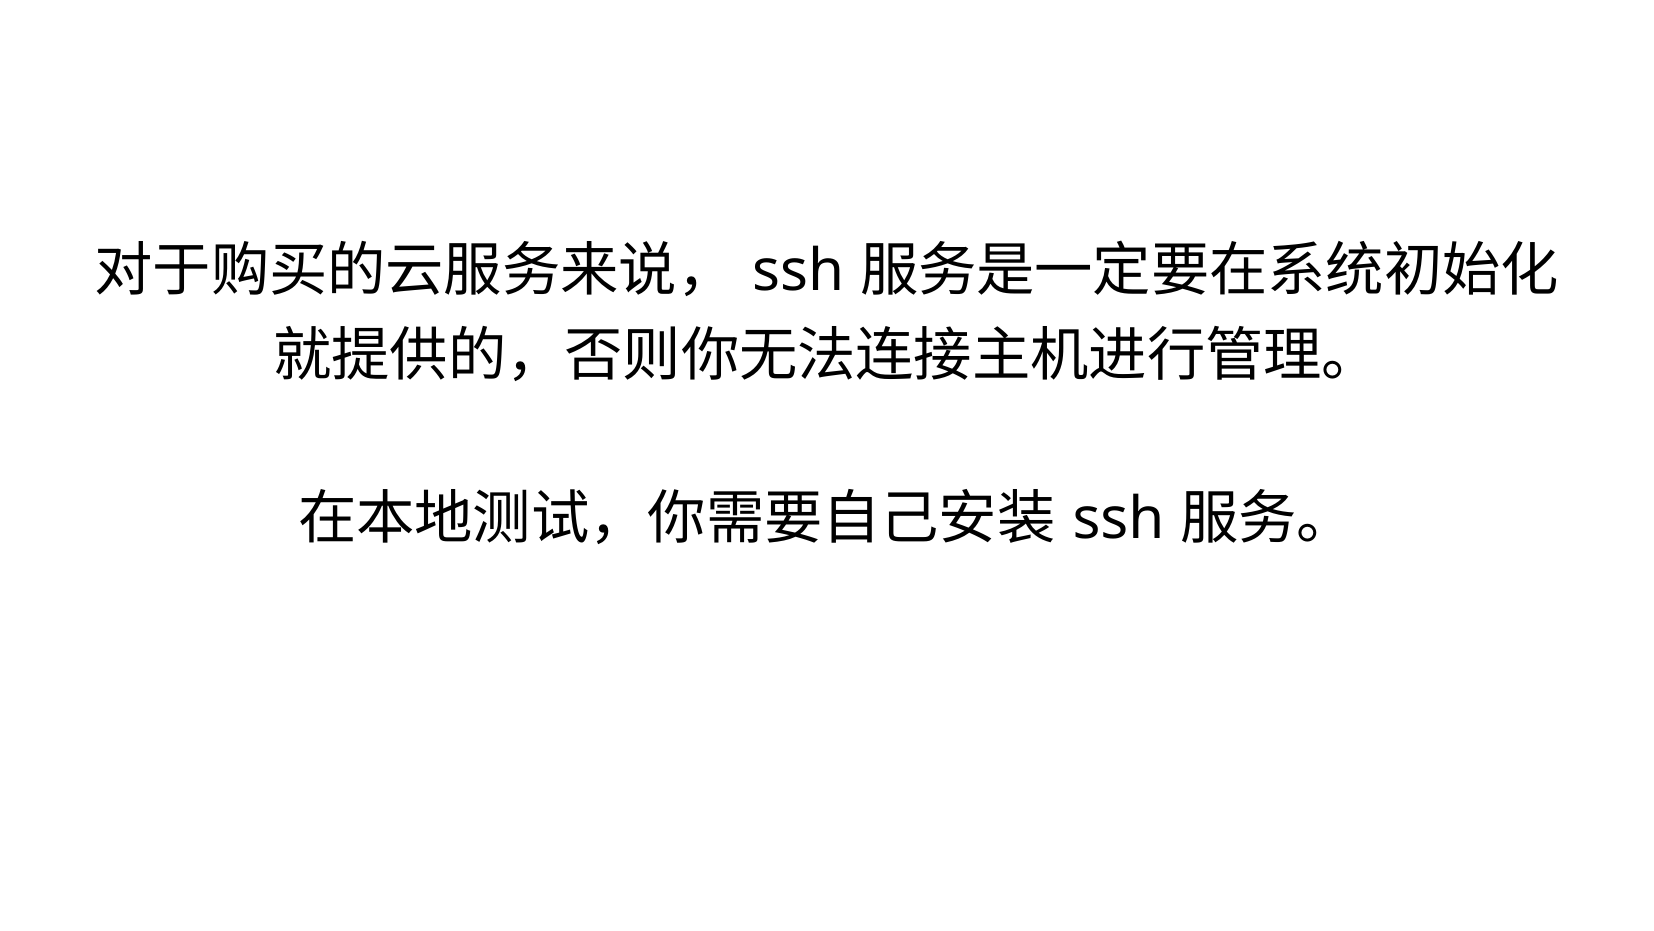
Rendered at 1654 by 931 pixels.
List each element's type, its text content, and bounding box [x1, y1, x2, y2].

subtitle 对于购买的云服务来说，ssh服务是一定要在系统初始化就提供的，否则你无法连接主机进行管理。 在本地测试，你需要自己安装ssh服务。 [82, 37, 1571, 742]
